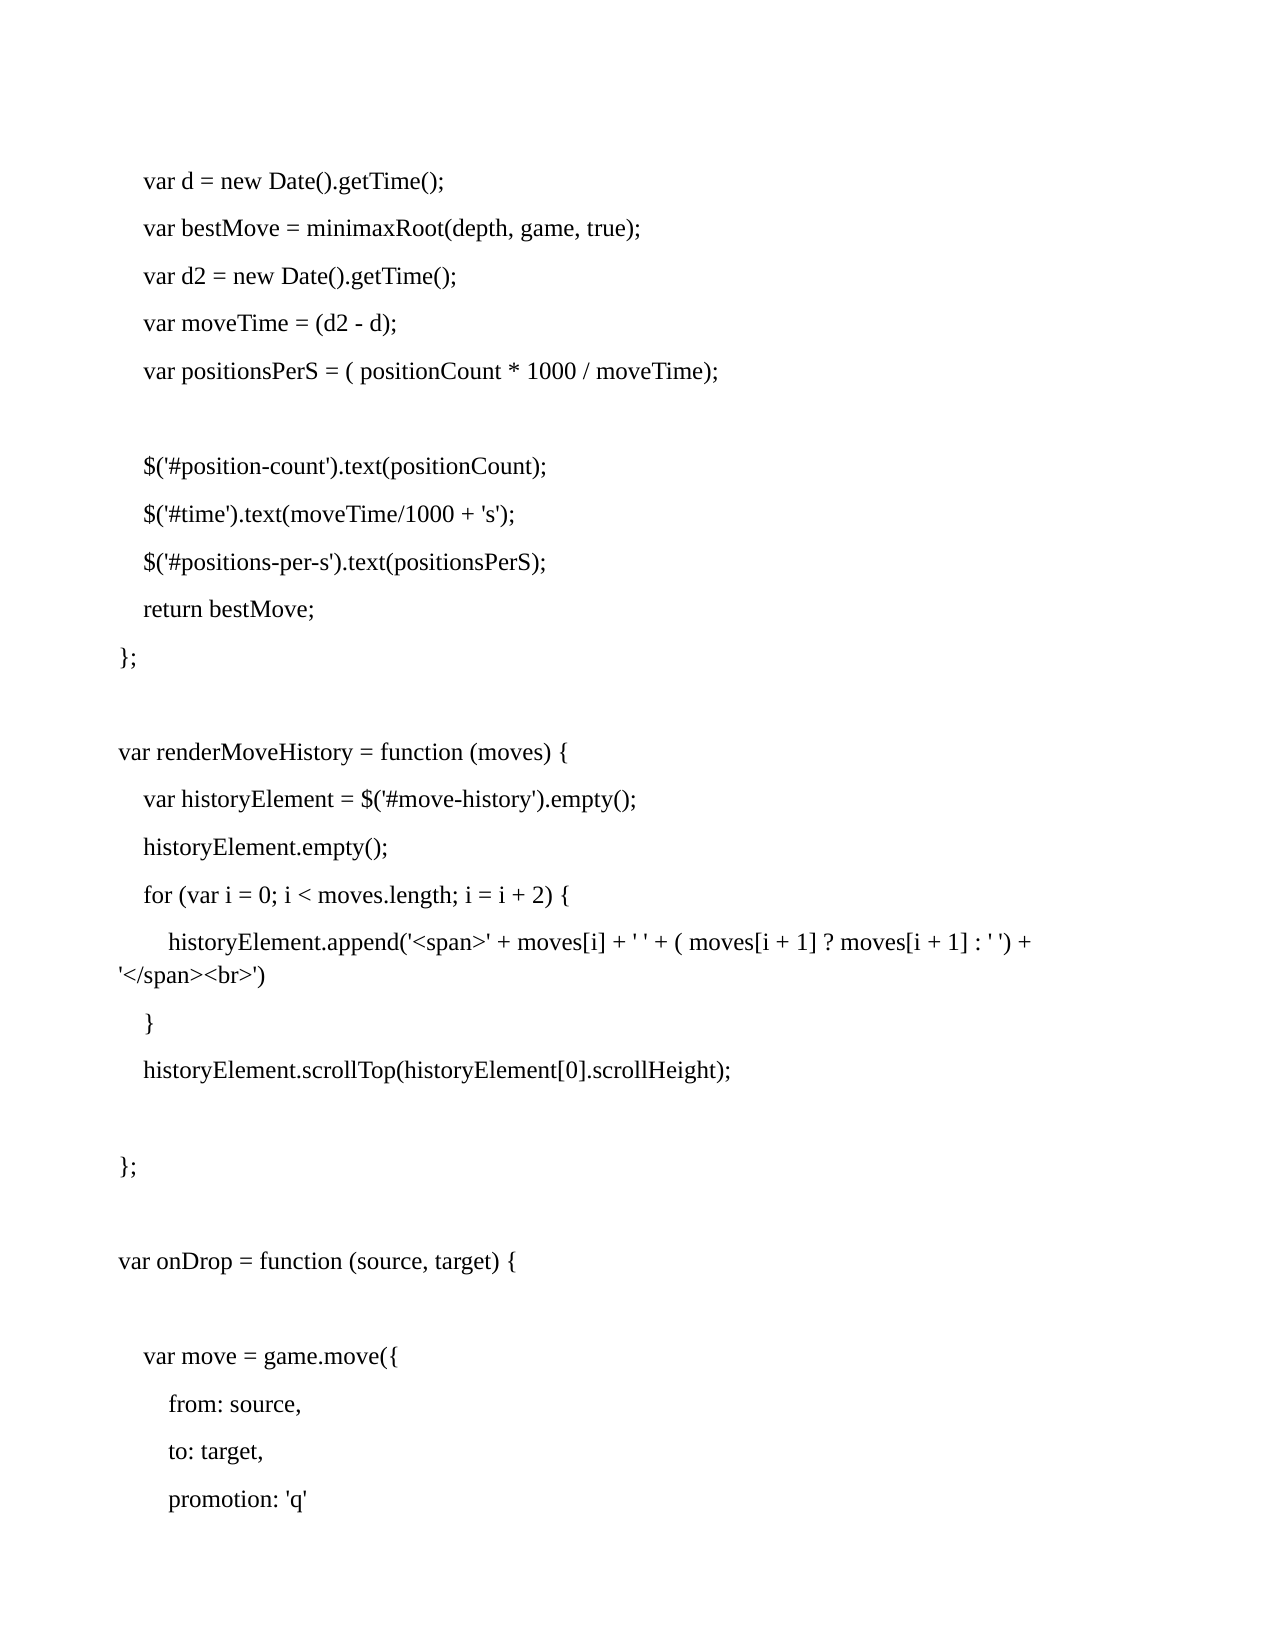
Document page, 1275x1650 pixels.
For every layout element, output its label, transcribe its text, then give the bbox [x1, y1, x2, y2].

text } [118, 1008, 1157, 1037]
text historyElement.append('<span>' + moves[i] + ' ' + ( moves[i + 1] ? moves[i + 1] : ' ') + '</span><br>') [118, 927, 1157, 989]
text var d = new Date().getTime(); [118, 166, 1157, 194]
text $('#position-count').text(positionCount); [118, 451, 1157, 480]
text var renderMoveHistory = function (moves) { [118, 737, 1157, 766]
text promotion: 'q' [118, 1484, 1157, 1513]
text }; [118, 1151, 1157, 1179]
text var moveTime = (d2 - d); [118, 308, 1157, 337]
text $('#time').text(moveTime/1000 + 's'); [118, 499, 1157, 528]
text to: target, [118, 1436, 1157, 1465]
text historyElement.scrollTop(historyElement[0].scrollHeight); [118, 1056, 1157, 1084]
text $('#positions-per-s').text(positionsPerS); [118, 547, 1157, 575]
text return bestMove; [118, 594, 1157, 623]
text historyElement.empty(); [118, 832, 1157, 861]
text from: source, [118, 1389, 1157, 1418]
text for (var i = 0; i < moves.length; i = i + 2) { [118, 880, 1157, 908]
text var move = game.move({ [118, 1341, 1157, 1370]
text var bestMove = minimaxRoot(depth, game, true); [118, 213, 1157, 242]
text var d2 = new Date().getTime(); [118, 261, 1157, 290]
text }; [118, 642, 1157, 671]
text var onDrop = function (source, target) { [118, 1246, 1157, 1275]
text var historyElement = $('#move-history').empty(); [118, 784, 1157, 813]
text var positionsPerS = ( positionCount * 1000 / moveTime); [118, 356, 1157, 385]
